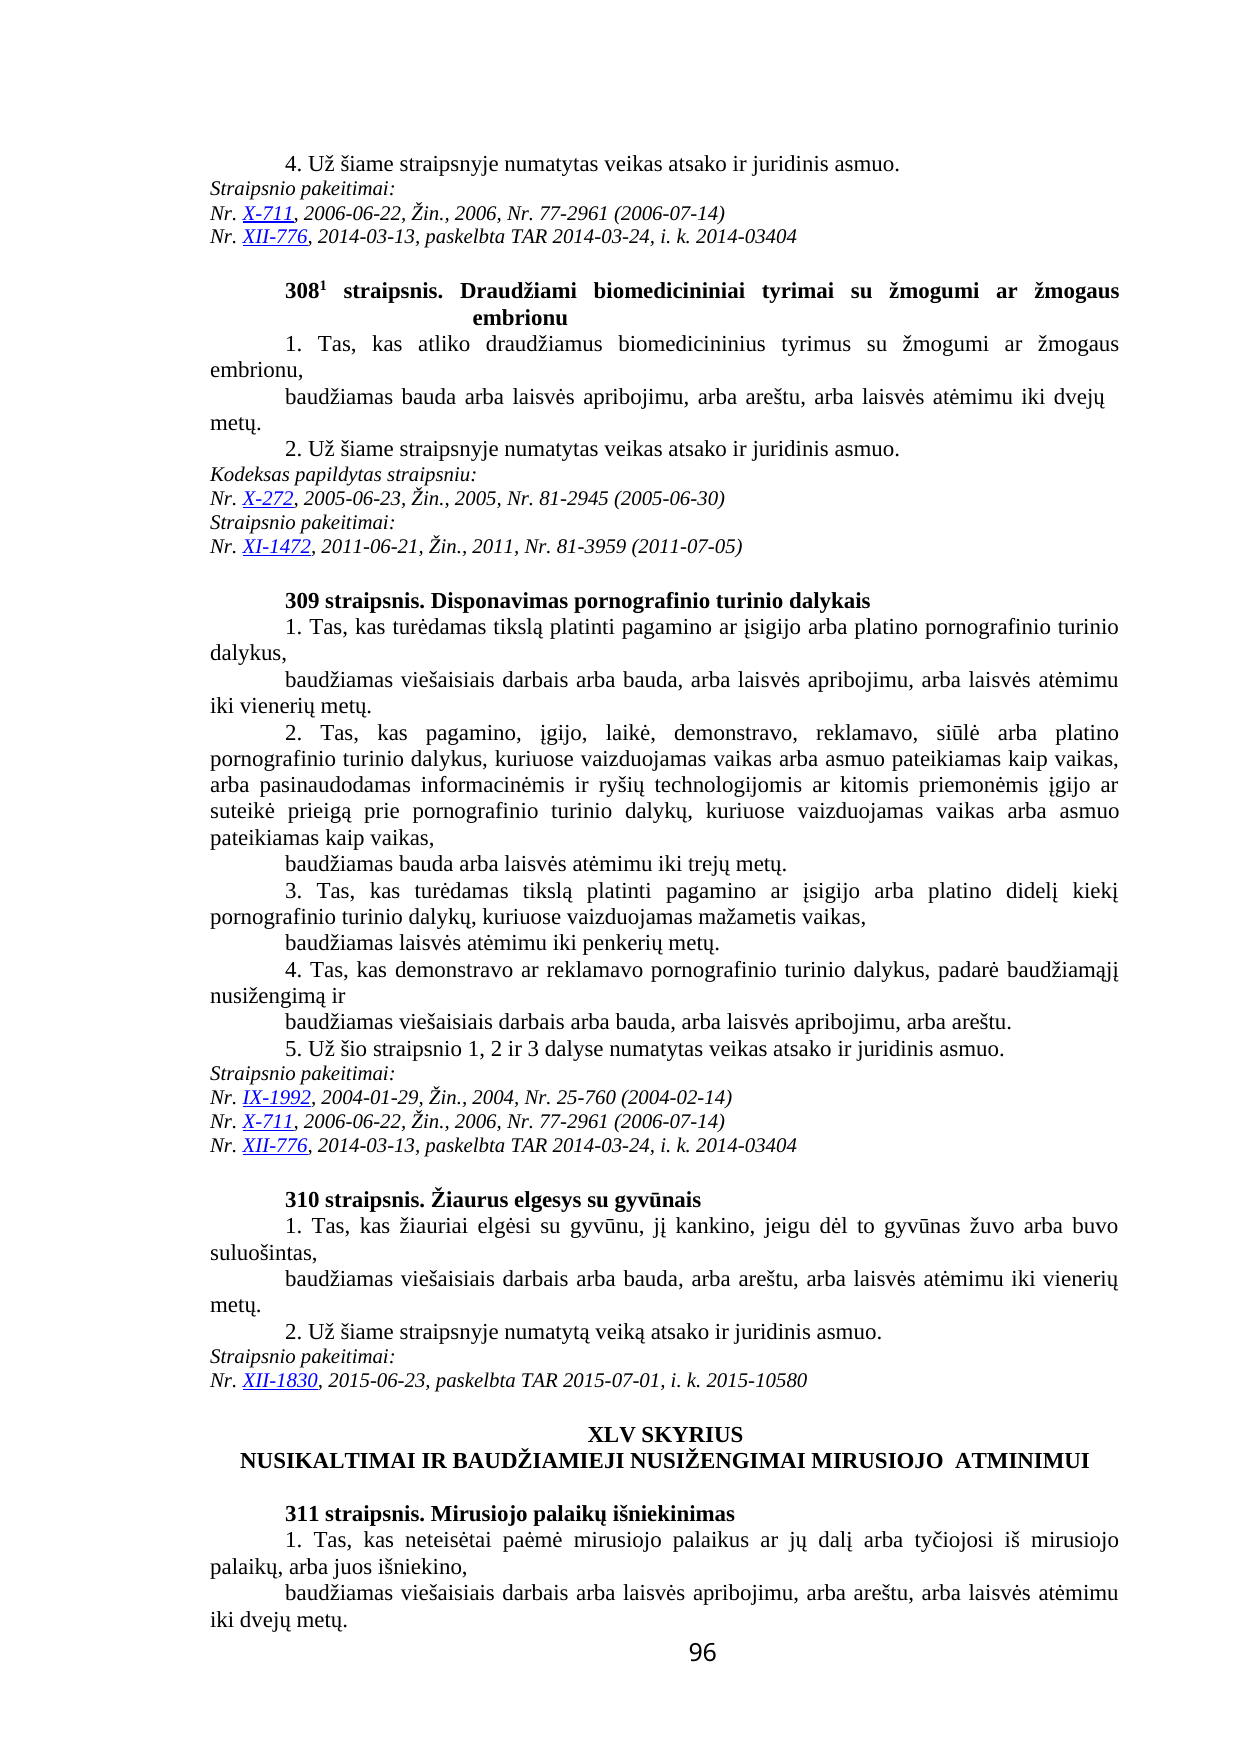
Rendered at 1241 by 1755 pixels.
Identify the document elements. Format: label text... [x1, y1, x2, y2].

text 1. Tas, kas turėdamas tikslą platinti pagamino ar įsigijo arba platino pornografinio turinio dalykus, [210, 613, 1120, 666]
text Nr. XII-1830, 2015-06-23, paskelbta TAR 2015-07-01, i. k. 2015-10580 [210, 1368, 1120, 1392]
text 3081 straipsnis. Draudžiami biomedicininiai tyrimai su žmogumi ar žmogaus embrionu [285, 277, 1120, 330]
text Nr. XII-776, 2014-03-13, paskelbta TAR 2014-03-24, i. k. 2014-03404 [210, 1133, 1120, 1157]
text 1. Tas, kas atliko draudžiamus biomedicininius tyrimus su žmogumi ar žmogaus embrionu, [210, 330, 1120, 383]
text 309 straipsnis. Disponavimas pornografinio turinio dalykais [285, 587, 1120, 613]
text Straipsnio pakeitimai: [210, 510, 1120, 534]
text 311 straipsnis. Mirusiojo palaikų išniekinimas [210, 1500, 1120, 1527]
text 4. Už šiame straipsnyje numatytas veikas atsako ir juridinis asmuo. [210, 150, 1120, 176]
text 310 straipsnis. Žiaurus elgesys su gyvūnais [210, 1186, 1120, 1212]
text NUSIKALTIMAI IR BAUDŽIAMIEJI NUSIŽENGIMAI MIRUSIOJO ATMINIMUI [210, 1447, 1120, 1474]
text 1. Tas, kas neteisėtai paėmė mirusiojo palaikus ar jų dalį arba tyčiojosi iš mirusiojo palaikų, arba juos išniekino, [210, 1527, 1120, 1579]
text Straipsnio pakeitimai: [210, 1061, 1120, 1085]
text Nr. X-272, 2005-06-23, Žin., 2005, Nr. 81-2945 (2005-06-30) [210, 486, 1120, 510]
text 3. Tas, kas turėdamas tikslą platinti pagamino ar įsigijo arba platino didelį kiekį pornografinio turinio dalykų, kuriuose vaizduojamas mažametis vaikas, [210, 877, 1120, 929]
text 2. Už šiame straipsnyje numatytas veikas atsako ir juridinis asmuo. [210, 435, 1120, 462]
text baudžiamas bauda arba laisvės atėmimu iki trejų metų. [210, 850, 1120, 877]
text XLV SKYRIUS [210, 1421, 1120, 1447]
text baudžiamas viešaisiais darbais arba bauda, arba laisvės apribojimu, arba areštu. [210, 1008, 1120, 1035]
text 5. Už šio straipsnio 1, 2 ir 3 dalyse numatytas veikas atsako ir juridinis asmuo. [210, 1035, 1120, 1061]
text Nr. IX-1992, 2004-01-29, Žin., 2004, Nr. 25-760 (2004-02-14) [210, 1085, 1120, 1109]
text Nr. XI-1472, 2011-06-21, Žin., 2011, Nr. 81-3959 (2011-07-05) [210, 534, 1120, 558]
text Nr. X-711, 2006-06-22, Žin., 2006, Nr. 77-2961 (2006-07-14) [210, 200, 1120, 224]
text Nr. X-711, 2006-06-22, Žin., 2006, Nr. 77-2961 (2006-07-14) [210, 1109, 1120, 1133]
text 1. Tas, kas žiauriai elgėsi su gyvūnu, jį kankino, jeigu dėl to gyvūnas žuvo arba buvo suluošintas, [210, 1212, 1120, 1265]
text Straipsnio pakeitimai: [210, 176, 1120, 200]
text 2. Už šiame straipsnyje numatytą veiką atsako ir juridinis asmuo. [210, 1318, 1120, 1344]
text Kodeksas papildytas straipsniu: [210, 462, 1120, 486]
text baudžiamas viešaisiais darbais arba laisvės apribojimu, arba areštu, arba laisvės atėmimu iki dvejų metų. [210, 1579, 1120, 1632]
text 4. Tas, kas demonstravo ar reklamavo pornografinio turinio dalykus, padarė baudžiamąjį nusižengimą ir [210, 956, 1120, 1008]
text 2. Tas, kas pagamino, įgijo, laikė, demonstravo, reklamavo, siūlė arba platino pornografinio turinio dalykus, kuriuose vaizduojamas vaikas arba asmuo pateikiamas kaip vaikas, arba pasinaudodamas informacinėmis ir ryšių technologijomis ar kitomis priemonėmis įgijo ar suteikė prieigą prie pornografinio turinio dalykų, kuriuose vaizduojamas vaikas arba asmuo pateikiamas kaip vaikas, [210, 718, 1120, 850]
text Nr. XII-776, 2014-03-13, paskelbta TAR 2014-03-24, i. k. 2014-03404 [210, 224, 1120, 248]
text baudžiamas laisvės atėmimu iki penkerių metų. [210, 929, 1120, 956]
text baudžiamas viešaisiais darbais arba bauda, arba areštu, arba laisvės atėmimu iki vienerių metų. [210, 1265, 1120, 1318]
text Straipsnio pakeitimai: [210, 1344, 1120, 1368]
text baudžiamas viešaisiais darbais arba bauda, arba laisvės apribojimu, arba laisvės atėmimu iki vienerių metų. [210, 666, 1120, 718]
text baudžiamas bauda arba laisvės apribojimu, arba areštu, arba laisvės atėmimu iki dvejų metų. [210, 383, 1106, 435]
